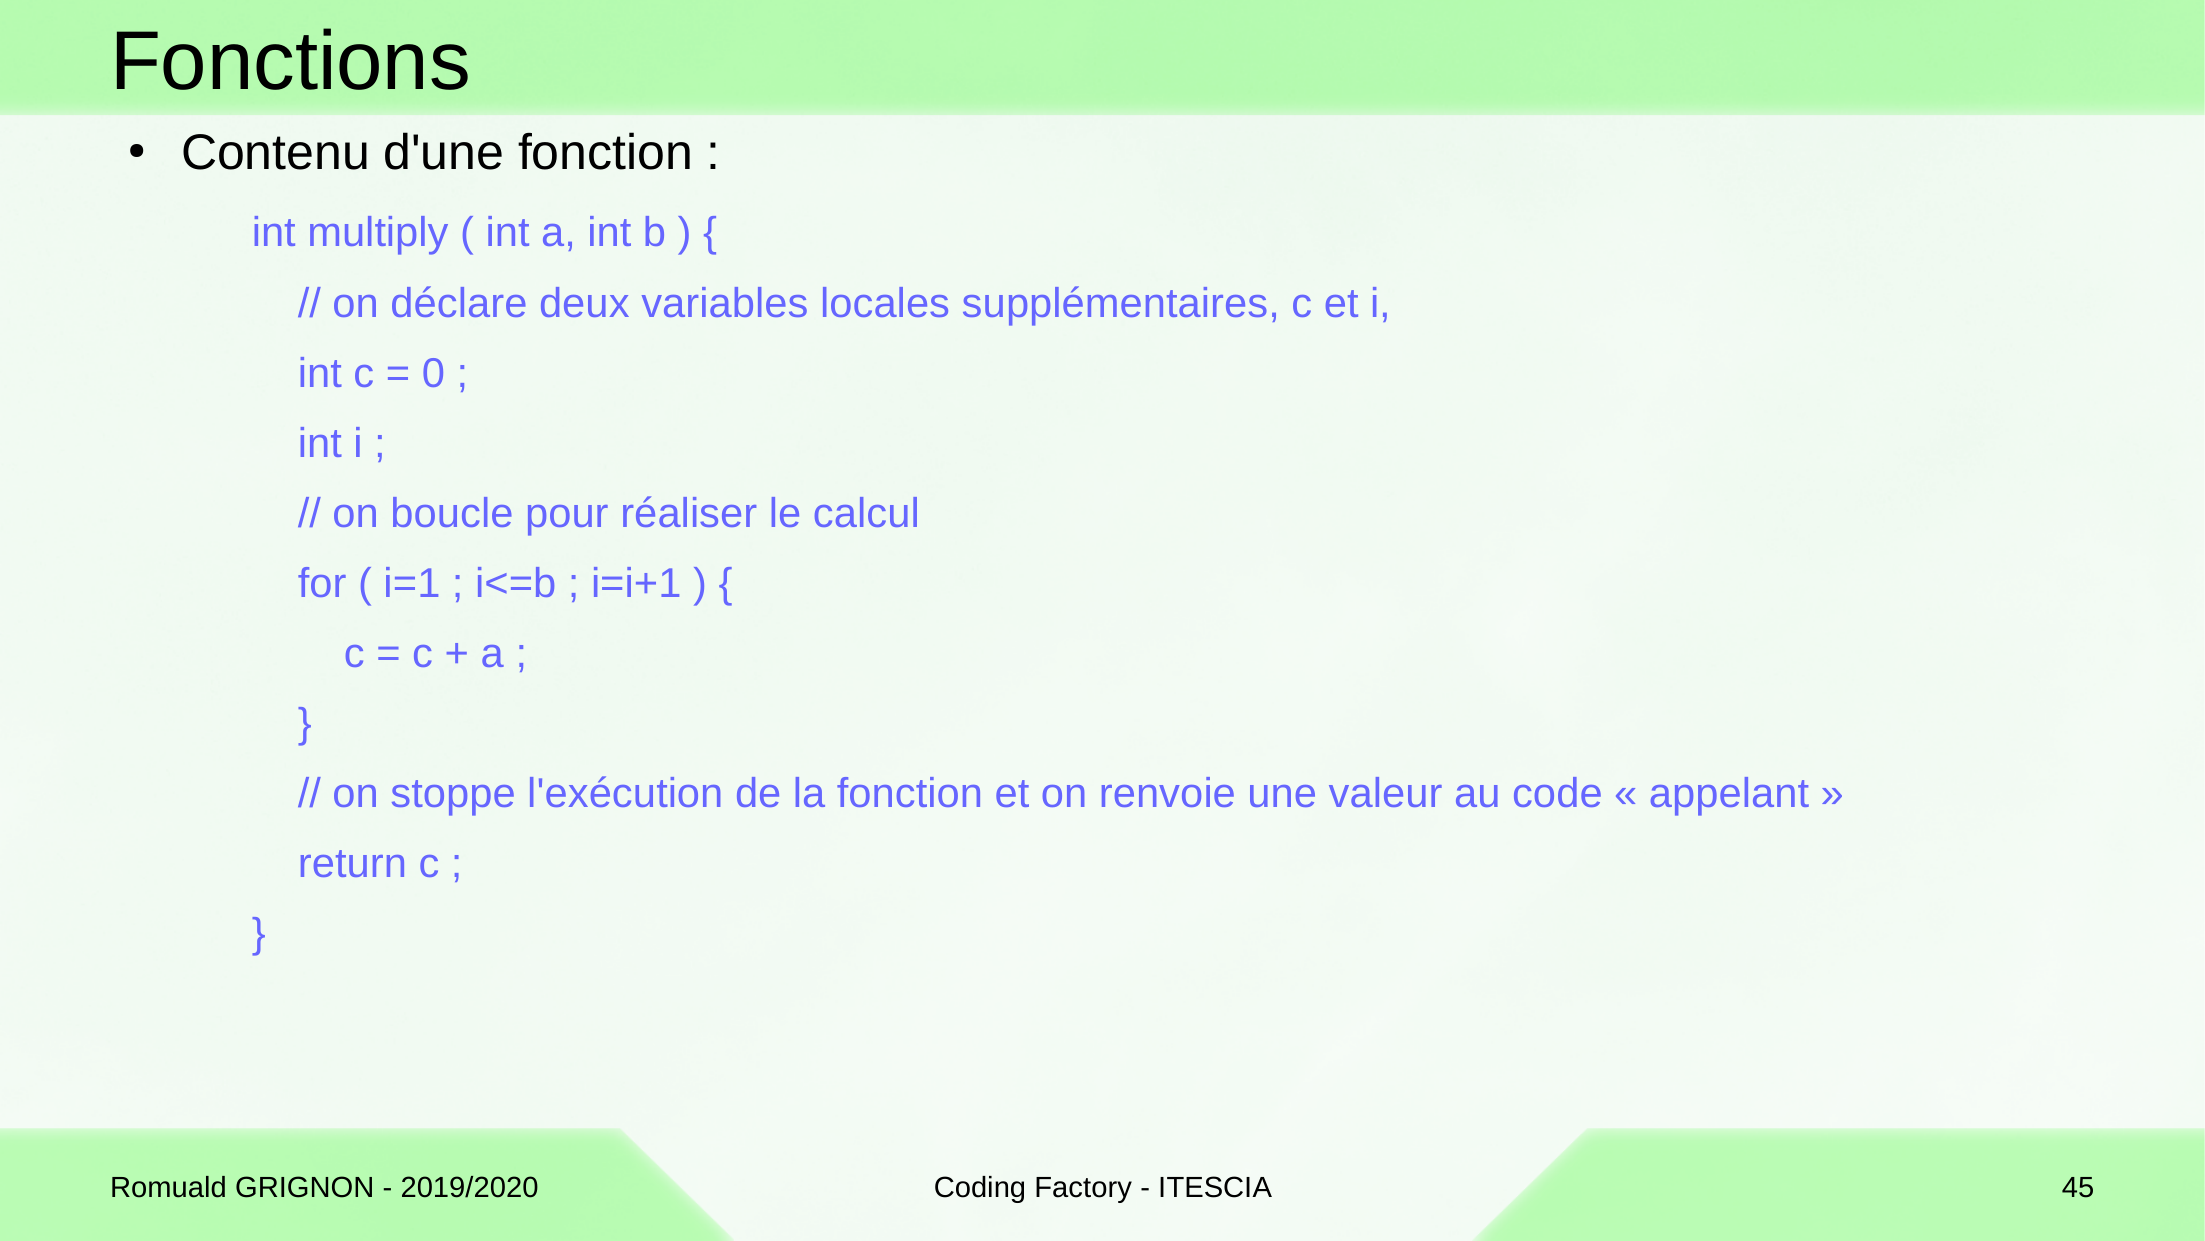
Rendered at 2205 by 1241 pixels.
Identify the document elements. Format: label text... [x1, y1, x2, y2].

picture [0, 0, 2205, 1241]
title Fonctions [110, 49, 2095, 194]
list Contenu d'une fonction : int multiply ( int a, int b ) { // on déclare deux variables locales supplémentaires, c et i, int c = 0 ; int i ; // on boucle pour réaliser le calcul for ( i=1 ; i<=b ; i=i+1 ) { c = c + a ; } // on stoppe l'exécution de la fonction et on renvoie une valeur au code « appelant » return c ; } [110, 194, 2095, 1040]
